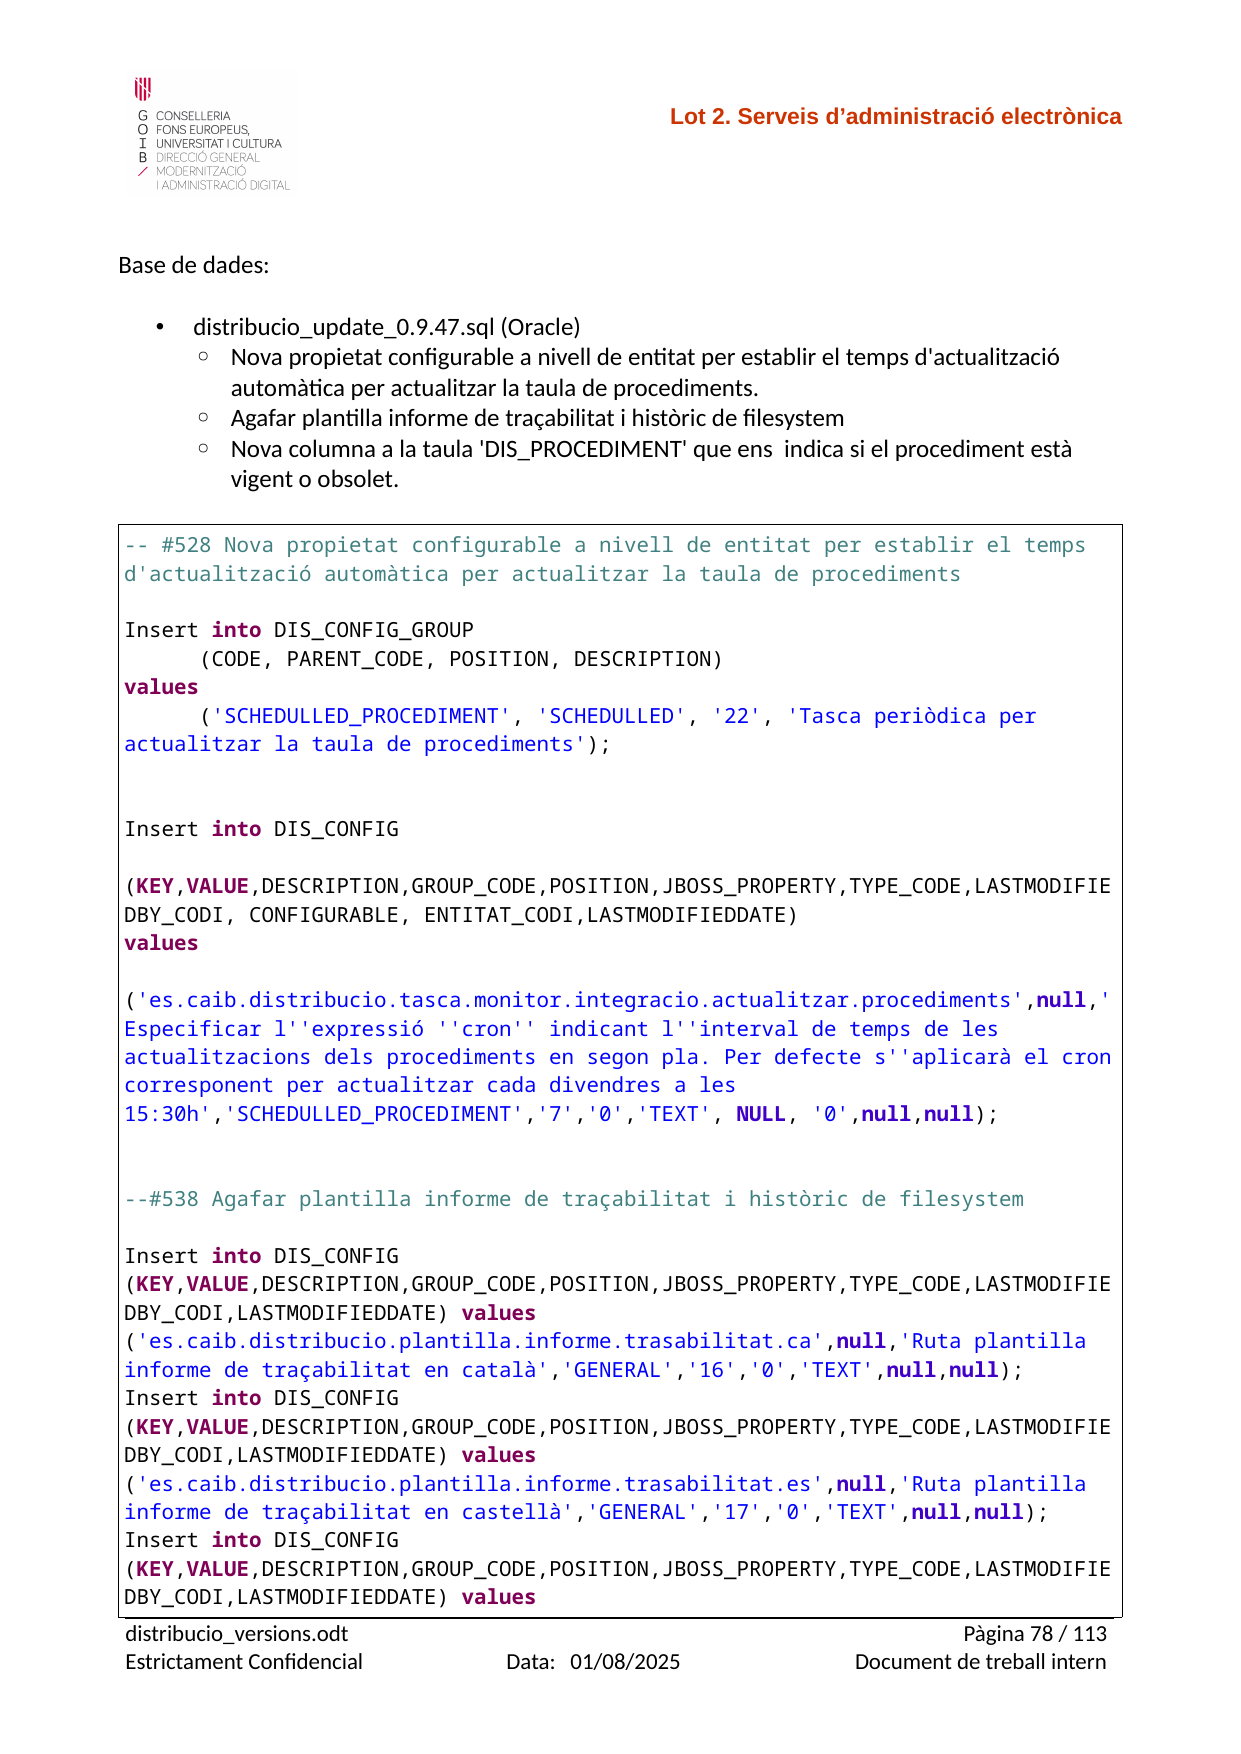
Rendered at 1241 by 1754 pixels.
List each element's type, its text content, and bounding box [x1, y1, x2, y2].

list Agafar plantilla informe de traçabilitat i històric de filesystem [193, 402, 1122, 433]
list distribucio_update_0.9.47.sql (Oracle) [156, 311, 1122, 341]
list Nova columna a la taula 'DIS_PROCEDIMENT' que ens indica si el procediment està vigent o obsolet. [193, 433, 1122, 494]
list Nova propietat configurable a nivell de entitat per establir el temps d'actualització automàtica per actualitzar la taula de procediments. [193, 341, 1122, 402]
text Base de dades: [118, 250, 1122, 280]
picture [126, 70, 299, 197]
table_header -- #528 Nova propietat configurable a nivell de entitat per establir el temps d'actualització automàtica per actualitzar la taula de procediments Insert into DIS_CONFIG_GROUP (CODE, PARENT_CODE, POSITION, DESCRIPTION) values ('SCHEDULLED_PROCEDIMENT', 'SCHEDULLED', '22', 'Tasca periòdica per actualitzar la taula de procediments'); Insert into DIS_CONFIG (KEY,VALUE,DESCRIPTION,GROUP_CODE,POSITION,JBOSS_PROPERTY,TYPE_CODE,LASTMODIFIEDBY_CODI, CONFIGURABLE, ENTITAT_CODI,LASTMODIFIEDDATE) values ('es.caib.distribucio.tasca.monitor.integracio.actualitzar.procediments',null,'Especificar l''expressió ''cron'' indicant l''interval de temps de les actualitzacions dels procediments en segon pla. Per defecte s''aplicarà el cron corresponent per actualitzar cada divendres a les 15:30h','SCHEDULLED_PROCEDIMENT','7','0','TEXT', NULL, '0',null,null); --#538 Agafar plantilla informe de traçabilitat i històric de filesystem Insert into DIS_CONFIG (KEY,VALUE,DESCRIPTION,GROUP_CODE,POSITION,JBOSS_PROPERTY,TYPE_CODE,LASTMODIFIEDBY_CODI,LASTMODIFIEDDATE) values ('es.caib.distribucio.plantilla.informe.trasabilitat.ca',null,'Ruta plantilla informe de traçabilitat en català','GENERAL','16','0','TEXT',null,null); Insert into DIS_CONFIG (KEY,VALUE,DESCRIPTION,GROUP_CODE,POSITION,JBOSS_PROPERTY,TYPE_CODE,LASTMODIFIEDBY_CODI,LASTMODIFIEDDATE) values ('es.caib.distribucio.plantilla.informe.trasabilitat.es',null,'Ruta plantilla informe de traçabilitat en castellà','GENERAL','17','0','TEXT',null,null); Insert into DIS_CONFIG (KEY,VALUE,DESCRIPTION,GROUP_CODE,POSITION,JBOSS_PROPERTY,TYPE_CODE,LASTMODIFIEDBY_CODI,LASTMODIFIEDDATE) values [119, 525, 1122, 1617]
